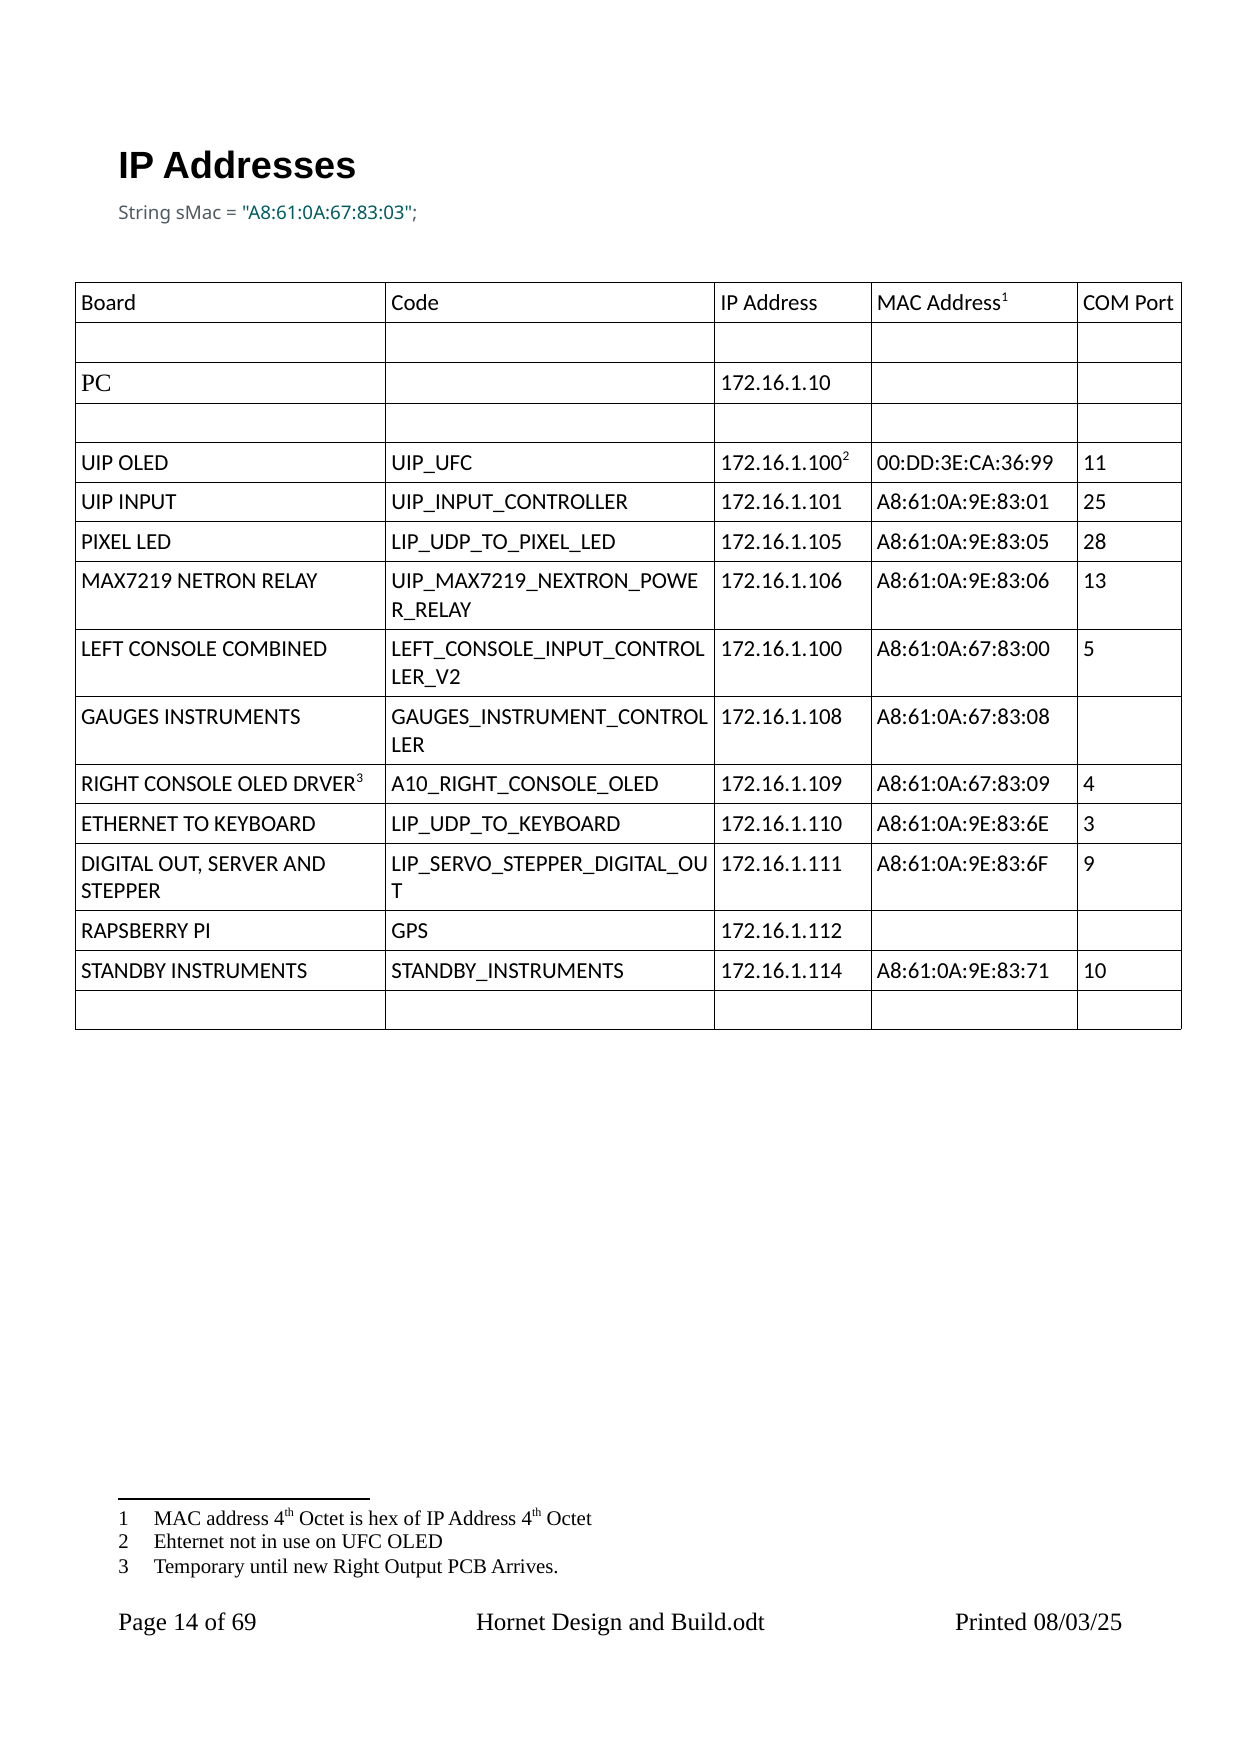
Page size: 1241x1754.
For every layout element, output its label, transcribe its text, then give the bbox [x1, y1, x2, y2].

table_cell [1078, 911, 1181, 950]
table_cell RAPSBERRY PI [76, 911, 385, 950]
table_cell 172.16.1.111 [715, 844, 871, 910]
table_cell PIXEL LED [76, 522, 385, 561]
table_cell [386, 404, 714, 442]
table_cell A8:61:0A:9E:83:6E [872, 804, 1077, 843]
table_cell 3 [1078, 804, 1181, 843]
table_cell [715, 404, 871, 442]
table_cell LEFT CONSOLE COMBINED [76, 630, 385, 696]
table_cell A10_RIGHT_CONSOLE_OLED [386, 765, 714, 803]
table_cell A8:61:0A:67:83:08 [872, 697, 1077, 764]
table_cell 10 [1078, 951, 1181, 989]
table_cell A8:61:0A:67:83:09 [872, 765, 1077, 803]
table_cell DIGITAL OUT, SERVER AND STEPPER [76, 844, 385, 910]
table_cell [872, 911, 1077, 950]
table_cell [1078, 404, 1181, 442]
table_cell [76, 991, 385, 1029]
table_cell MAX7219 NETRON RELAY [76, 562, 385, 628]
table_cell LIP_UDP_TO_PIXEL_LED [386, 522, 714, 561]
table_cell 172.16.1.114 [715, 951, 871, 989]
table_cell [872, 323, 1077, 362]
table_cell A8:61:0A:9E:83:05 [872, 522, 1077, 561]
table_cell 172.16.1.101 [715, 483, 871, 521]
table_cell [386, 991, 714, 1029]
table_cell [715, 991, 871, 1029]
table_cell 172.16.1.105 [715, 522, 871, 561]
table_cell [386, 323, 714, 362]
table_cell 172.16.1.106 [715, 562, 871, 628]
table_cell 28 [1078, 522, 1181, 561]
table_cell ETHERNET TO KEYBOARD [76, 804, 385, 843]
table_cell [715, 323, 871, 362]
table_cell 172.16.1.110 [715, 804, 871, 843]
table_header Code [386, 283, 714, 322]
table_cell [872, 404, 1077, 442]
table_cell 172.16.1.112 [715, 911, 871, 950]
table_cell 172.16.1.100 [715, 630, 871, 696]
table_cell [1078, 363, 1181, 402]
table_cell [386, 363, 714, 402]
table_cell 5 [1078, 630, 1181, 696]
table_cell [76, 323, 385, 362]
table_header IP Address [715, 283, 871, 322]
table_cell A8:61:0A:9E:83:6F [872, 844, 1077, 910]
table_cell LIP_UDP_TO_KEYBOARD [386, 804, 714, 843]
table_cell [1078, 991, 1181, 1029]
table_cell GAUGES_INSTRUMENT_CONTROLLER [386, 697, 714, 764]
table_cell 13 [1078, 562, 1181, 628]
table_cell 4 [1078, 765, 1181, 803]
table_cell 25 [1078, 483, 1181, 521]
table_cell LEFT_CONSOLE_INPUT_CONTROLLER_V2 [386, 630, 714, 696]
table_cell [872, 991, 1077, 1029]
table_cell [1078, 323, 1181, 362]
table_cell 172.16.1.100 [715, 443, 871, 482]
table_cell A8:61:0A:9E:83:71 [872, 951, 1077, 989]
table_cell UIP_UFC [386, 443, 714, 482]
table_cell A8:61:0A:9E:83:06 [872, 562, 1077, 628]
table_cell UIP INPUT [76, 483, 385, 521]
table_cell 172.16.1.108 [715, 697, 871, 764]
table_cell UIP OLED [76, 443, 385, 482]
text String sMac = "A8:61:0A:67:83:03"; [118, 199, 1122, 225]
table_cell LIP_SERVO_STEPPER_DIGITAL_OUT [386, 844, 714, 910]
table_cell 172.16.1.10 [715, 363, 871, 402]
table_cell GPS [386, 911, 714, 950]
table_header Board [76, 283, 385, 322]
table_cell UIP_MAX7219_NEXTRON_POWER_RELAY [386, 562, 714, 628]
subtitle IP Addresses [118, 143, 1122, 187]
table_cell A8:61:0A:67:83:00 [872, 630, 1077, 696]
table_cell 11 [1078, 443, 1181, 482]
table_cell 9 [1078, 844, 1181, 910]
table_cell GAUGES INSTRUMENTS [76, 697, 385, 764]
table_cell [872, 363, 1077, 402]
table_cell 172.16.1.109 [715, 765, 871, 803]
table_cell STANDBY INSTRUMENTS [76, 951, 385, 989]
table_header COM Port [1078, 283, 1181, 322]
table_cell 00:DD:3E:CA:36:99 [872, 443, 1077, 482]
table_cell RIGHT CONSOLE OLED DRVER [76, 765, 385, 803]
table_cell STANDBY_INSTRUMENTS [386, 951, 714, 989]
table_header MAC Address [872, 283, 1077, 322]
table_cell A8:61:0A:9E:83:01 [872, 483, 1077, 521]
table_cell [76, 404, 385, 442]
table_cell UIP_INPUT_CONTROLLER [386, 483, 714, 521]
table_cell [1078, 697, 1181, 764]
table_cell PC [76, 363, 385, 402]
